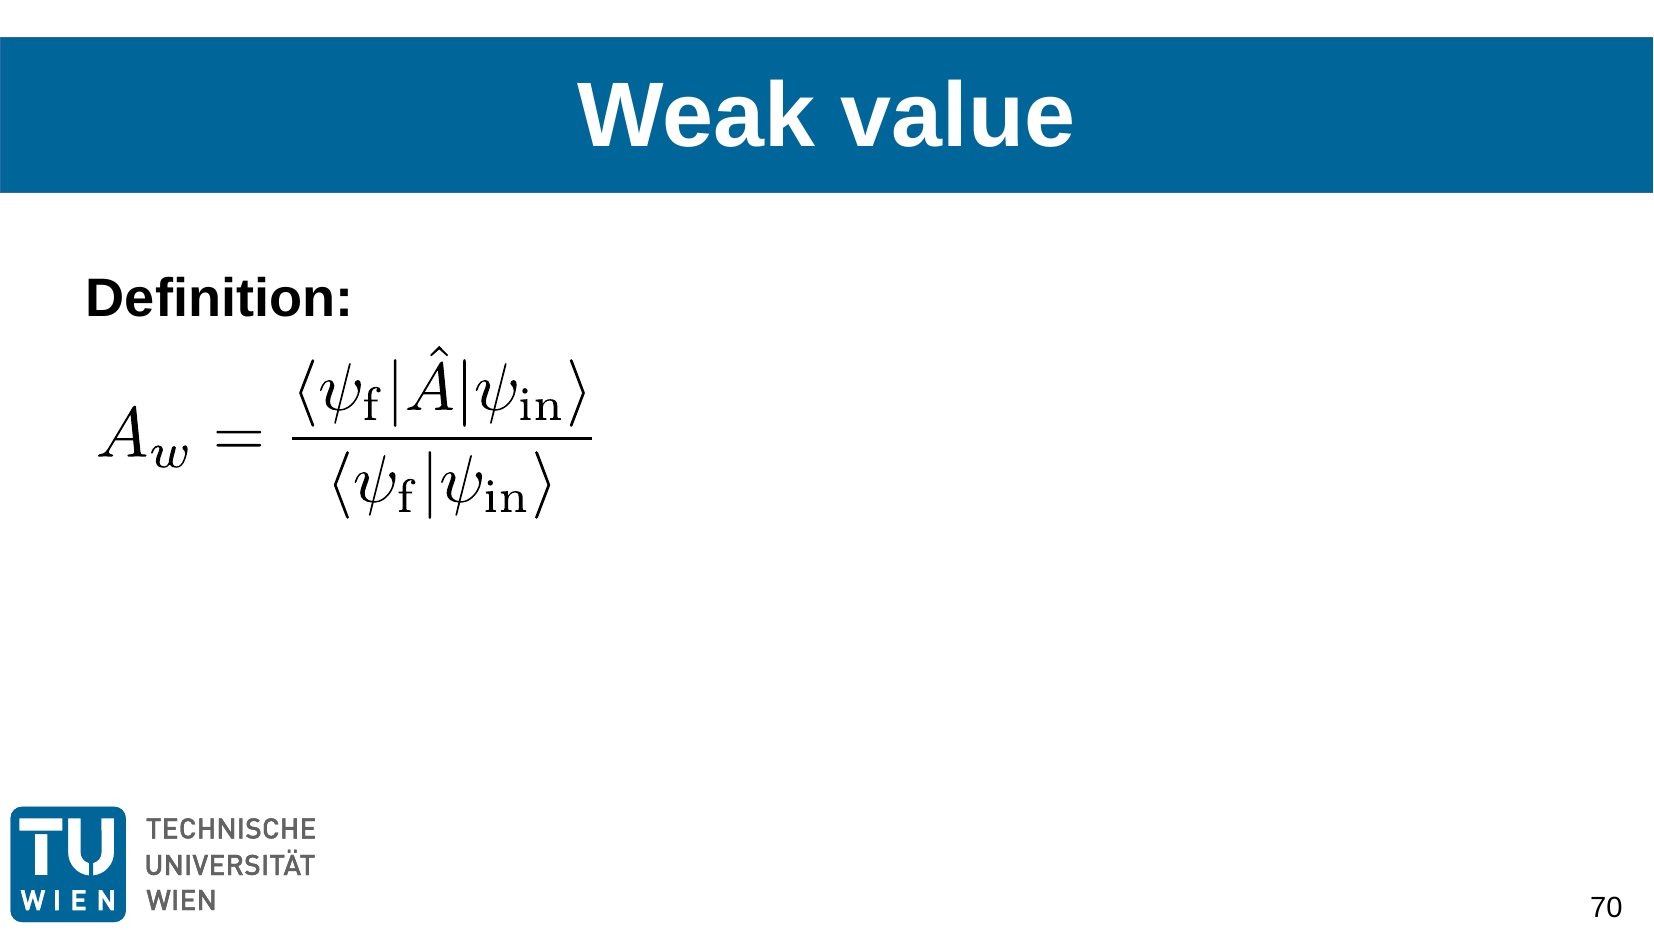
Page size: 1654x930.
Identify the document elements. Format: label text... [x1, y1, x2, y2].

picture [195, 334, 606, 530]
picture [96, 361, 189, 489]
list Definition: [85, 267, 406, 345]
title Weak value [0, 37, 1653, 193]
